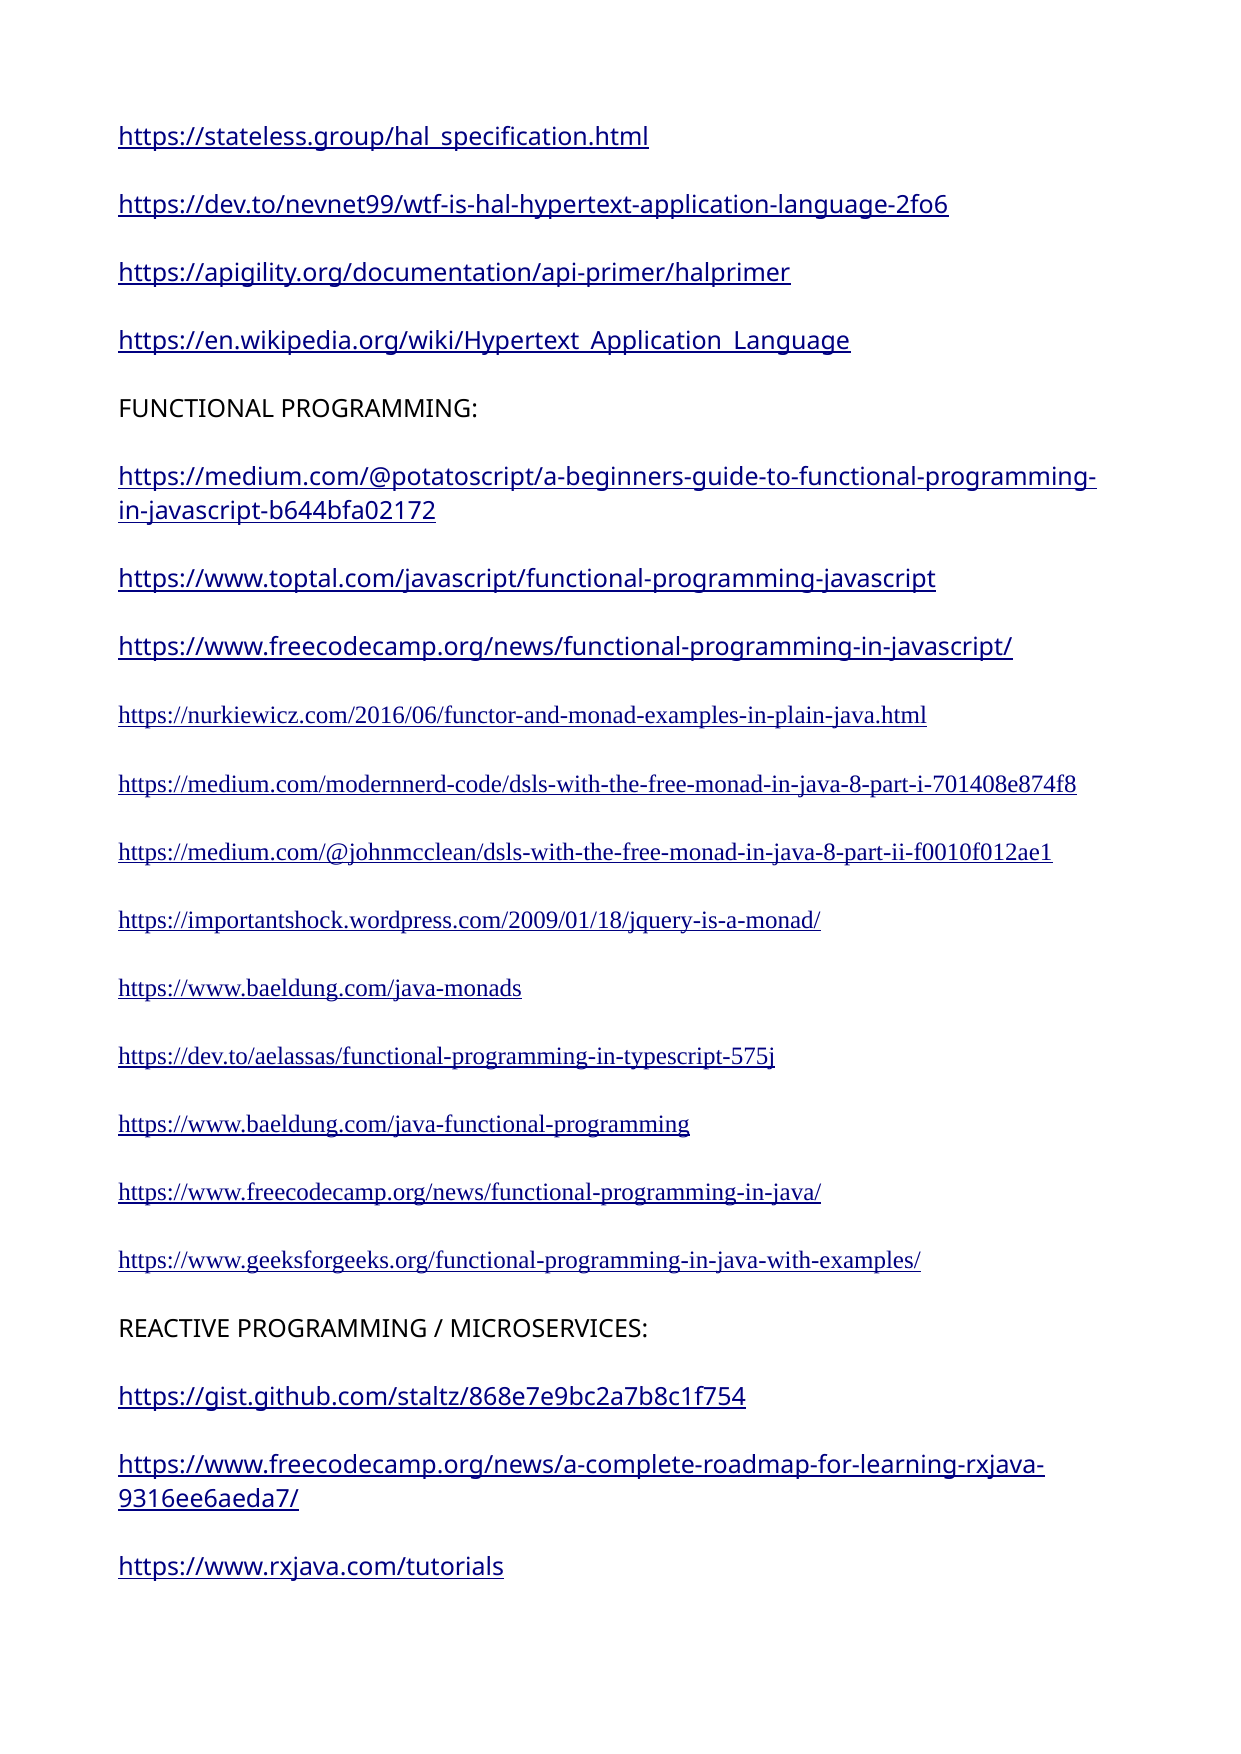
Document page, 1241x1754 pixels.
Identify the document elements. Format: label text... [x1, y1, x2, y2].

text https://medium.com/modernnerd-code/dsls-with-the-free-monad-in-java-8-part-i-701408e874f8 [118, 765, 1122, 799]
text https://apigility.org/documentation/api-primer/halprimer [118, 254, 1122, 288]
text https://gist.github.com/staltz/868e7e9bc2a7b8c1f754 [118, 1378, 1122, 1412]
text https://stateless.group/hal_specification.html [118, 118, 1122, 152]
text https://importantshock.wordpress.com/2009/01/18/jquery-is-a-monad/ [118, 902, 1122, 936]
text https://medium.com/@johnmcclean/dsls-with-the-free-monad-in-java-8-part-ii-f0010f012ae1 [118, 833, 1122, 867]
text https://www.baeldung.com/java-functional-programming [118, 1106, 1122, 1140]
text https://www.freecodecamp.org/news/functional-programming-in-javascript/ [118, 629, 1122, 663]
text REACTIVE PROGRAMMING / MICROSERVICES: [118, 1310, 1122, 1344]
text https://www.freecodecamp.org/news/a-complete-roadmap-for-learning-rxjava-9316ee6aeda7/ [118, 1447, 1122, 1515]
text https://www.freecodecamp.org/news/functional-programming-in-java/ [118, 1174, 1122, 1208]
text https://www.baeldung.com/java-monads [118, 970, 1122, 1004]
text https://www.toptal.com/javascript/functional-programming-javascript [118, 561, 1122, 595]
text https://en.wikipedia.org/wiki/Hypertext_Application_Language [118, 322, 1122, 357]
text https://www.rxjava.com/tutorials [118, 1549, 1122, 1583]
text https://nurkiewicz.com/2016/06/functor-and-monad-examples-in-plain-java.html [118, 697, 1122, 731]
text FUNCTIONAL PROGRAMMING: [118, 391, 1122, 425]
text https://medium.com/@potatoscript/a-beginners-guide-to-functional-programming-in-javascript-b644bfa02172 [118, 459, 1122, 527]
text https://dev.to/aelassas/functional-programming-in-typescript-575j [118, 1038, 1122, 1072]
text https://dev.to/nevnet99/wtf-is-hal-hypertext-application-language-2fo6 [118, 186, 1122, 220]
text https://www.geeksforgeeks.org/functional-programming-in-java-with-examples/ [118, 1242, 1122, 1276]
